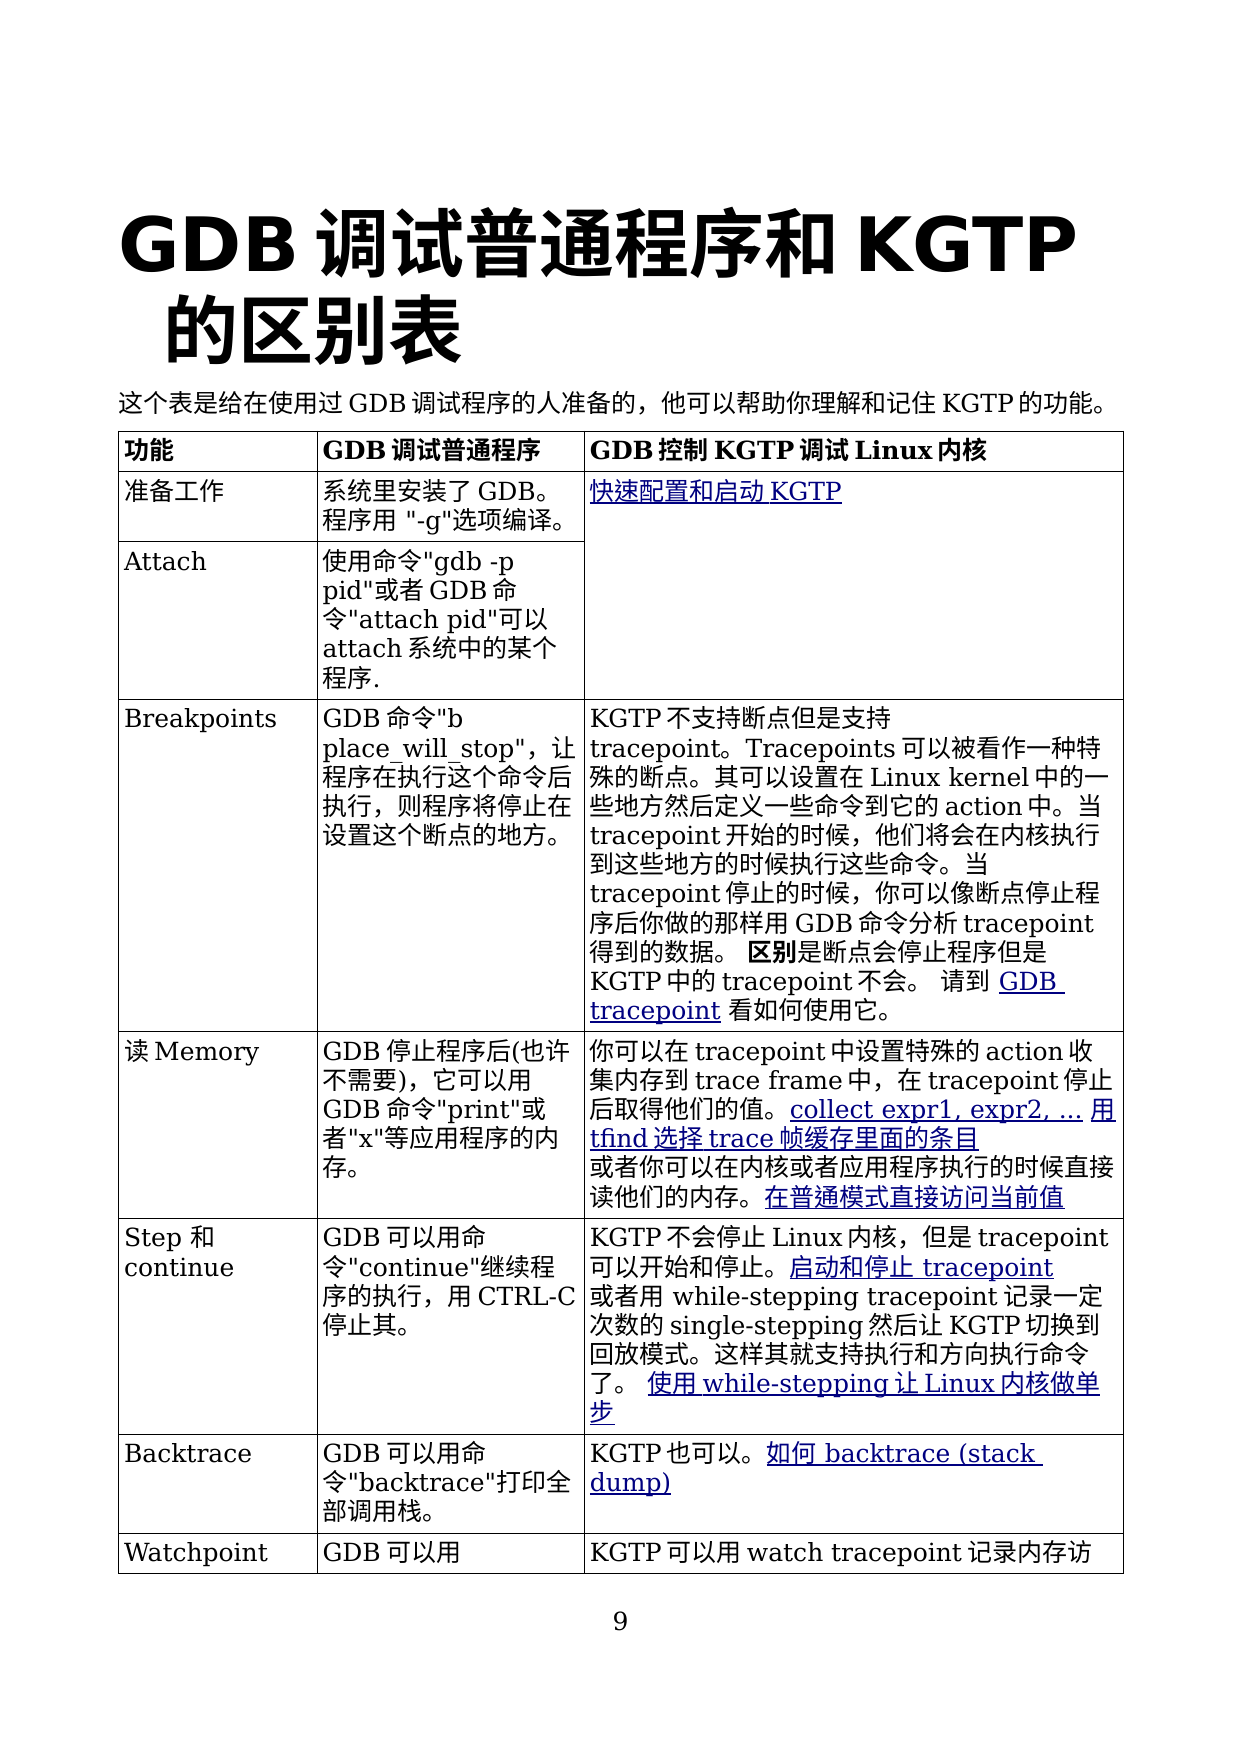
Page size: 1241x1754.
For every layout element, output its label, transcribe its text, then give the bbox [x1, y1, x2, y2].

table_header GDB控制KGTP调试Linux内核 [585, 432, 1123, 471]
table_cell 你可以在tracepoint中设置特殊的action收集内存到trace frame中，在tracepoint停止后取得他们的值。collect expr1, expr2, ... 用tfind选择trace帧缓存里面的条目 或者你可以在内核或者应用程序执行的时候直接读他们的内存。在普通模式直接访问当前值 [585, 1032, 1123, 1218]
table_cell Watchpoint [119, 1534, 317, 1573]
table_cell 准备工作 [119, 472, 317, 541]
table_cell Breakpoints [119, 700, 317, 1031]
subtitle GDB调试普通程序和KGTP的区别表 [118, 202, 1122, 376]
table_cell 使用命令"gdb -p pid"或者GDB命令"attach pid"可以attach系统中的某个程序. [318, 542, 584, 699]
table_cell GDB可以用 [318, 1534, 584, 1573]
table_cell GDB命令"b place_will_stop"，让程序在执行这个命令后执行，则程序将停止在设置这个断点的地方。 [318, 700, 584, 1031]
table_cell KGTP也可以。如何 backtrace (stack dump) [585, 1435, 1123, 1532]
table_cell KGTP可以用watch tracepoint记录内存访 [585, 1534, 1123, 1573]
table_cell GDB停止程序后(也许不需要)，它可以用GDB命令"print"或者"x"等应用程序的内存。 [318, 1032, 584, 1218]
table_cell KGTP不支持断点但是支持tracepoint。Tracepoints可以被看作一种特殊的断点。其可以设置在Linux kernel中的一些地方然后定义一些命令到它的action中。当tracepoint开始的时候，他们将会在内核执行到这些地方的时候执行这些命令。当tracepoint停止的时候，你可以像断点停止程序后你做的那样用GDB命令分析tracepoint得到的数据。 区别是断点会停止程序但是KGTP中的tracepoint不会。 请到 GDB tracepoint 看如何使用它。 [585, 700, 1123, 1031]
table_cell KGTP不会停止Linux内核，但是tracepoint可以开始和停止。启动和停止 tracepoint 或者用 while-stepping tracepoint记录一定次数的single-stepping然后让KGTP切换到回放模式。这样其就支持执行和方向执行命令了。 使用while-stepping让Linux内核做单步 [585, 1219, 1123, 1433]
table_cell Backtrace [119, 1435, 317, 1532]
table_cell Attach [119, 542, 317, 699]
table_cell 快速配置和启动KGTP [585, 472, 1123, 699]
table_cell 系统里安装了GDB。 程序用 "-g"选项编译。 [318, 472, 584, 541]
table_header 功能 [119, 432, 317, 471]
table_cell GDB可以用命令"backtrace"打印全部调用栈。 [318, 1435, 584, 1532]
table_cell 读Memory [119, 1032, 317, 1218]
table_cell GDB可以用命令"continue"继续程序的执行，用CTRL-C停止其。 [318, 1219, 584, 1433]
table_cell Step 和 continue [119, 1219, 317, 1433]
text 这个表是给在使用过GDB调试程序的人准备的，他可以帮助你理解和记住KGTP的功能。 [118, 389, 1122, 418]
table_header GDB调试普通程序 [318, 432, 584, 471]
